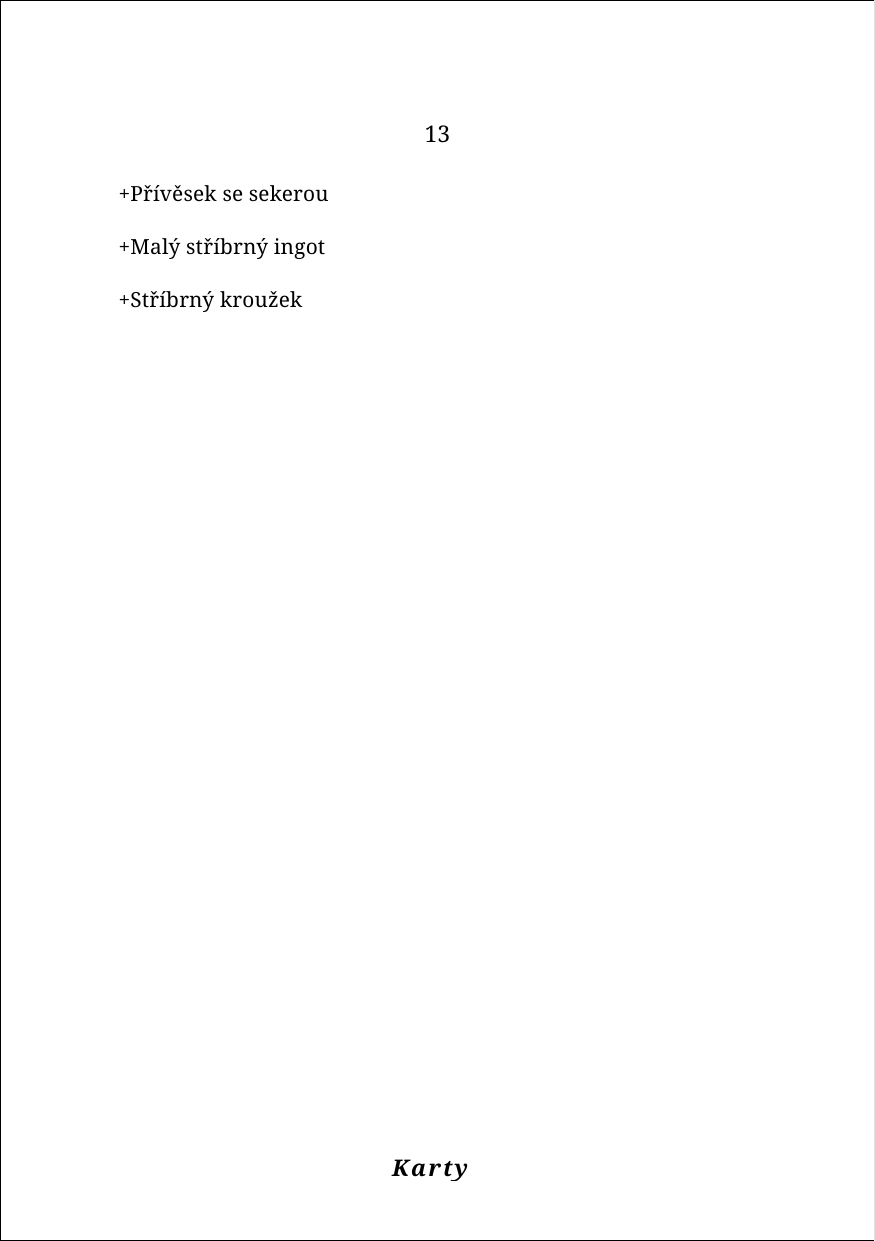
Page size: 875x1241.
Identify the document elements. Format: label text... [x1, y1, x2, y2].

text +Přívěsek se sekerou [118, 179, 756, 207]
text +Malý stříbrný ingot [118, 232, 756, 261]
text +Stříbrný kroužek [118, 285, 756, 314]
